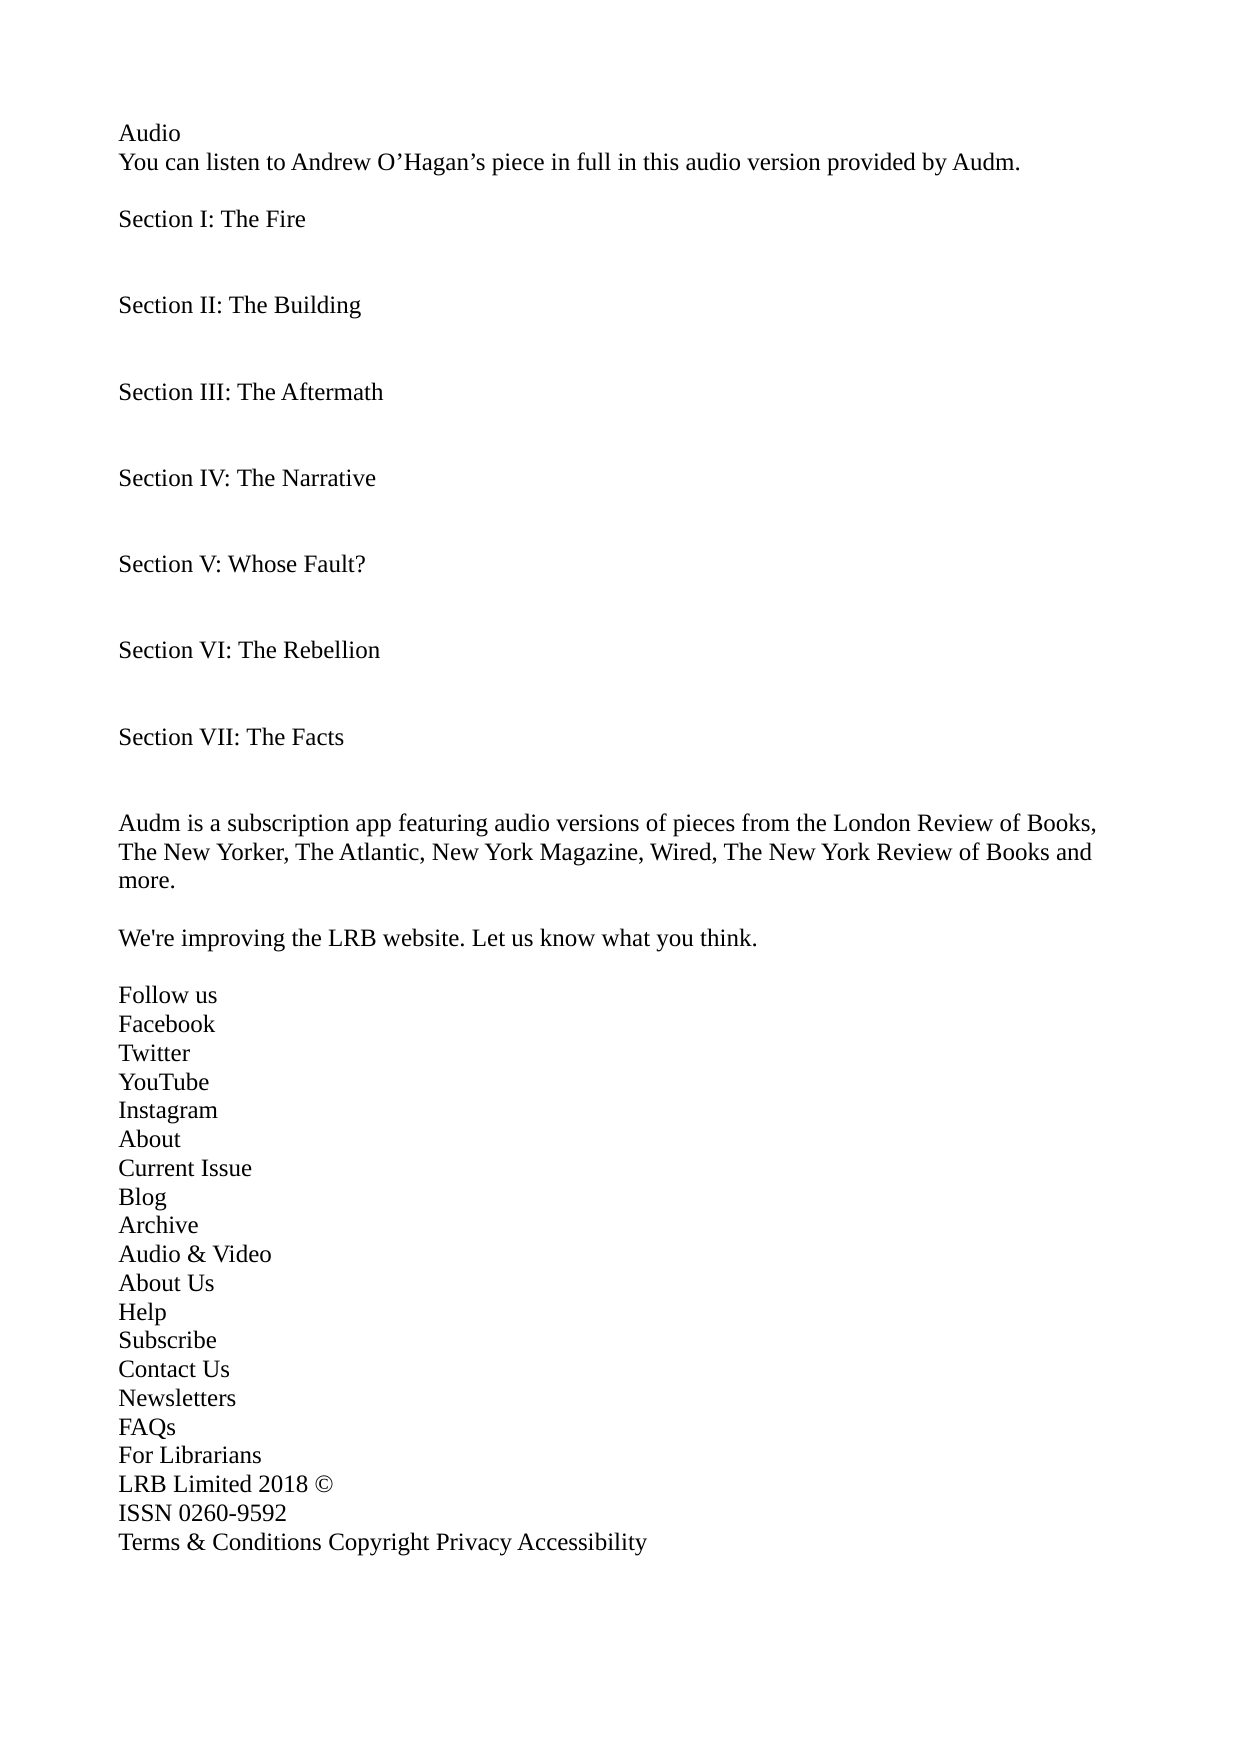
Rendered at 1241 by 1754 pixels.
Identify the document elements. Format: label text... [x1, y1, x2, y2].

text Audio [118, 118, 1122, 147]
text Contact Us [118, 1354, 1122, 1383]
text Help [118, 1297, 1122, 1326]
text ISSN 0260-9592 [118, 1498, 1122, 1527]
text Twitter [118, 1038, 1122, 1067]
text You can listen to Andrew O’Hagan’s piece in full in this audio version provided by Audm. [118, 147, 1122, 176]
text Blog [118, 1182, 1122, 1211]
text YouTube [118, 1067, 1122, 1096]
text FAQs [118, 1412, 1122, 1441]
text Audm is a subscription app featuring audio versions of pieces from the London Review of Books, The New Yorker, The Atlantic, New York Magazine, Wired, The New York Review of Books and more. [118, 808, 1122, 894]
text Audio & Video [118, 1239, 1122, 1268]
text Section VII: The Facts [118, 722, 1122, 751]
text Facebook [118, 1009, 1122, 1038]
text Subscribe [118, 1326, 1122, 1354]
text Archive [118, 1211, 1122, 1239]
text Section I: The Fire [118, 204, 1122, 233]
text We're improving the LRB website. Let us know what you think. [118, 923, 1122, 952]
text About Us [118, 1268, 1122, 1297]
text Terms & Conditions Copyright Privacy Accessibility [118, 1527, 1122, 1556]
text Section IV: The Narrative [118, 463, 1122, 492]
text Section VI: The Rebellion [118, 636, 1122, 664]
text Current Issue [118, 1153, 1122, 1182]
text LRB Limited 2018 © [118, 1469, 1122, 1498]
text Section II: The Building [118, 291, 1122, 319]
text Section V: Whose Fault? [118, 549, 1122, 578]
text Newsletters [118, 1383, 1122, 1412]
text About [118, 1124, 1122, 1153]
text Section III: The Aftermath [118, 377, 1122, 406]
text Instagram [118, 1096, 1122, 1124]
text For Librarians [118, 1441, 1122, 1469]
text Follow us [118, 981, 1122, 1009]
